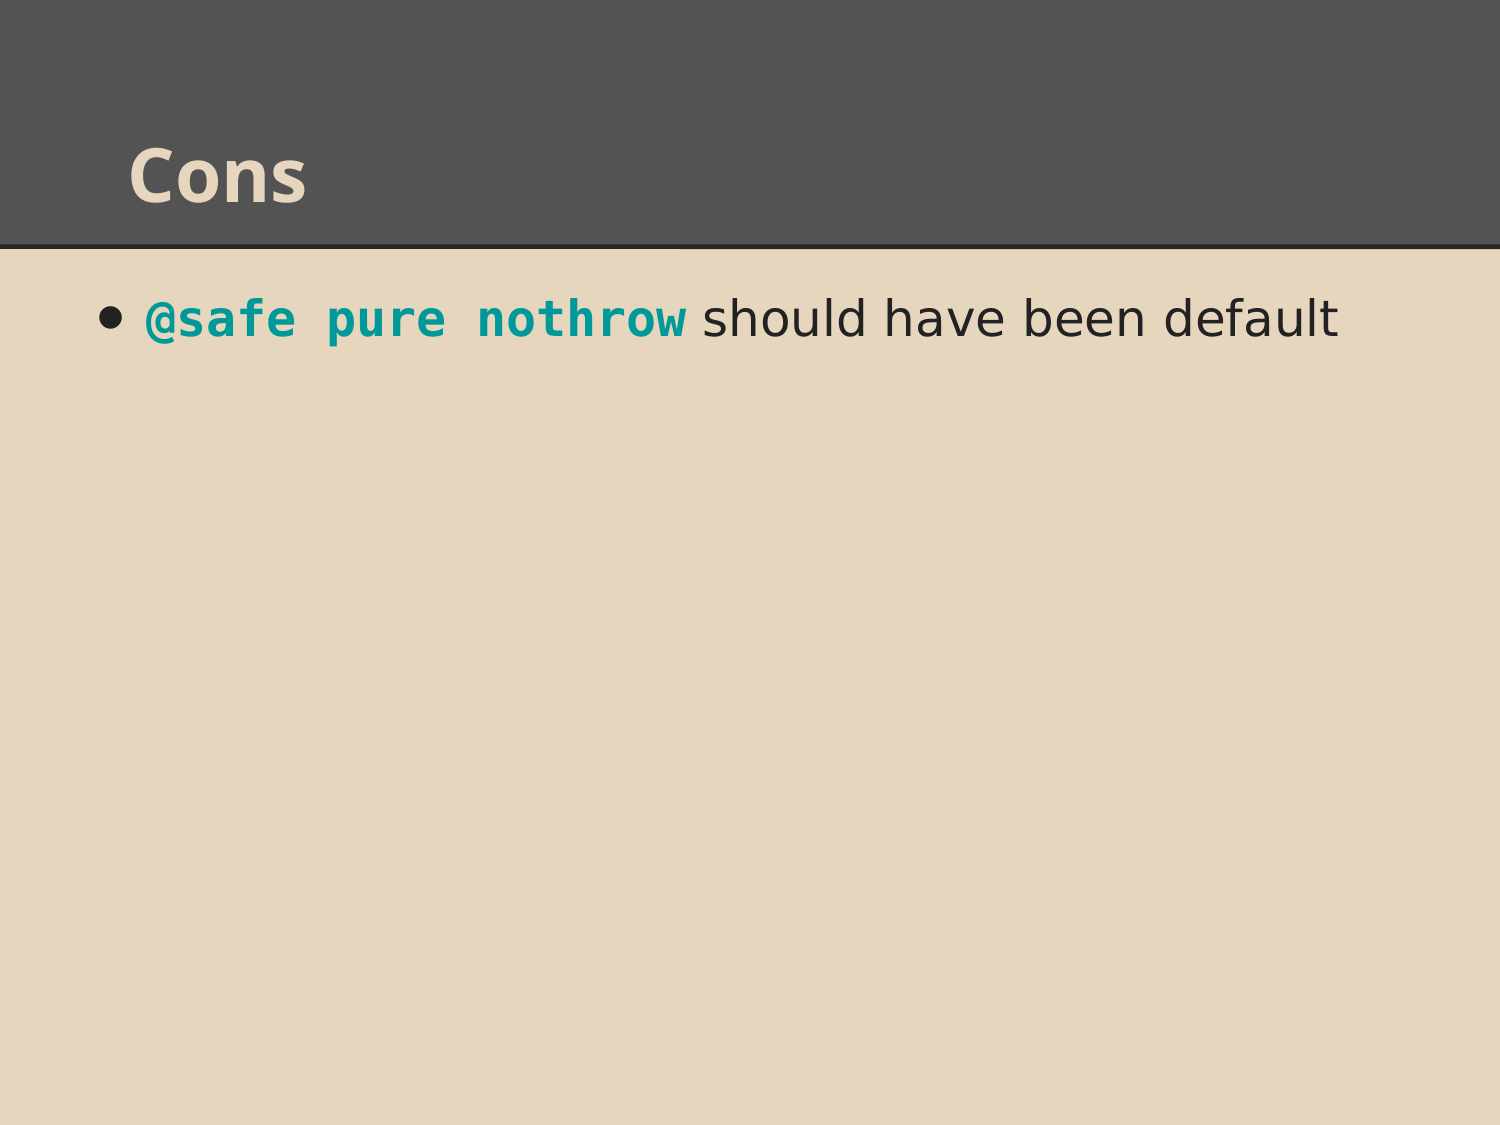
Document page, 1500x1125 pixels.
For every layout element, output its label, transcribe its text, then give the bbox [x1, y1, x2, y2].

list @safe pure nothrow should have been default [75, 262, 1425, 1078]
title Cons [75, 45, 1425, 233]
